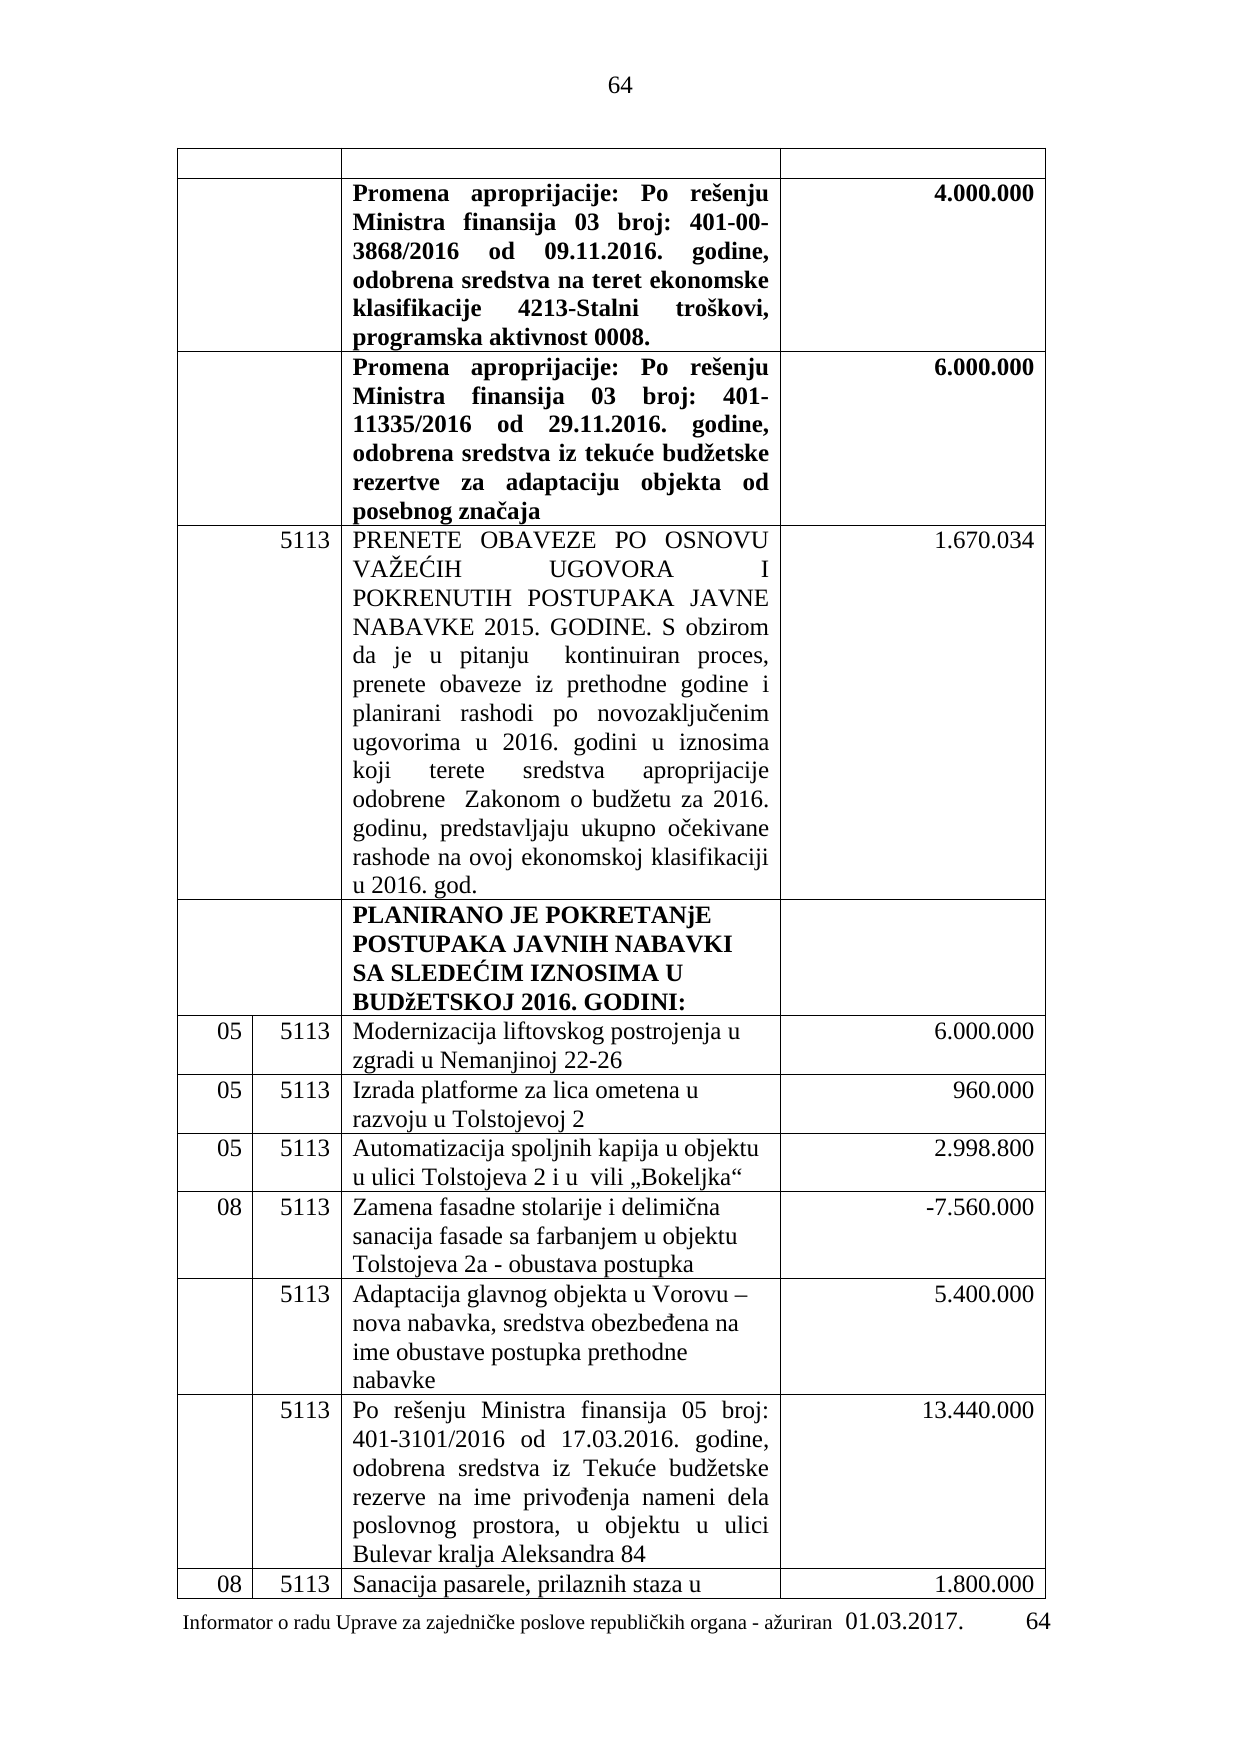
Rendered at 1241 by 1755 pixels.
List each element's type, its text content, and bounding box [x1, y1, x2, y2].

table_cell 08 [178, 1569, 252, 1598]
table_cell [178, 179, 341, 351]
table_cell Adaptacija glavnog objekta u Vorovu –nova nabavka, sredstva obezbeđena na ime obustave postupka prethodne nabavke [342, 1279, 780, 1394]
table_cell 5113 [253, 1395, 341, 1568]
table_cell 5113 [253, 1075, 341, 1132]
table_cell [178, 1279, 252, 1394]
table_cell [178, 149, 341, 177]
table_cell PRENETE OBAVEZE PO OSNOVU VAŽEĆIH UGOVORA I POKRENUTIH POSTUPAKA JAVNE NABAVKE 2015. GODINE. S obzirom da je u pitanju kontinuiran proces, prenete obaveze iz prethodne godine i planirani rashodi po novozaklјučenim ugovorima u 2016. godini u iznosima koji terete sredstva aproprijacije odobrene Zakonom o budžetu za 2016. godinu, predstavlјaju ukupno očekivane rashode na ovoj ekonomskoj klasifikaciji u 2016. god. [342, 526, 780, 899]
table_cell [178, 900, 341, 1015]
table_cell 6.000.000 [781, 1016, 1045, 1074]
table_cell Promena aproprijacije: Po rešenju Ministra finansija 03 broj: 401-00-3868/2016 od 09.11.2016. godine, odobrena sredstva na teret ekonomske klasifikacije 4213-Stalni troškovi, programska aktivnost 0008. [342, 179, 780, 351]
table_cell 5.400.000 [781, 1279, 1045, 1394]
table_cell [178, 1395, 252, 1568]
table_cell 05 [178, 1075, 252, 1132]
table_cell -7.560.000 [781, 1192, 1045, 1278]
table_cell 5113 [253, 1192, 341, 1278]
table_cell [781, 900, 1045, 1015]
table_cell [342, 149, 780, 177]
table_cell 960.000 [781, 1075, 1045, 1132]
table_cell 5113 [253, 1569, 341, 1598]
table_cell PLANIRANO JE POKRETANјE POSTUPAKA JAVNIH NABAVKI SA SLEDEĆIM IZNOSIMA U BUDžETSKOJ 2016. GODINI: [342, 900, 780, 1015]
table_cell 1.670.034 [781, 526, 1045, 899]
table_cell 2.998.800 [781, 1134, 1045, 1191]
table_cell 1.800.000 [781, 1569, 1045, 1598]
table_cell [178, 352, 341, 524]
table_cell 5113 [178, 526, 341, 899]
table_cell 13.440.000 [781, 1395, 1045, 1568]
table_cell Po rešenju Ministra finansija 05 broj: 401-3101/2016 od 17.03.2016. godine, odobrena sredstva iz Tekuće budžetske rezerve na ime privođenja nameni dela poslovnog prostora, u objektu u ulici Bulevar kralјa Aleksandra 84 [342, 1395, 780, 1568]
table_cell Zamena fasadne stolarije i delimična sanacija fasade sa farbanjem u objektu Tolstojeva 2a - obustava postupka [342, 1192, 780, 1278]
table_cell Automatizacija spolјnih kapija u objektu u ulici Tolstojeva 2 i u vili „Bokelјka“ [342, 1134, 780, 1191]
table_cell 5113 [253, 1134, 341, 1191]
table_cell 05 [178, 1134, 252, 1191]
table_cell [781, 149, 1045, 177]
table_cell Sanacija pasarele, prilaznih staza u [342, 1569, 780, 1598]
table_cell 5113 [253, 1279, 341, 1394]
table_cell 5113 [253, 1016, 341, 1074]
table_cell 05 [178, 1016, 252, 1074]
table_cell 08 [178, 1192, 252, 1278]
table_cell Modernizacija liftovskog postrojenja u zgradi u Nemanjinoj 22-26 [342, 1016, 780, 1074]
table_cell 4.000.000 [781, 179, 1045, 351]
table_cell Izrada platforme za lica ometena u razvoju u Tolstojevoj 2 [342, 1075, 780, 1132]
table_cell Promena aproprijacije: Po rešenju Ministra finansija 03 broj: 401-11335/2016 od 29.11.2016. godine, odobrena sredstva iz tekuće budžetske rezertve za adaptaciju objekta od posebnog značaja [342, 352, 780, 524]
table_cell 6.000.000 [781, 352, 1045, 524]
